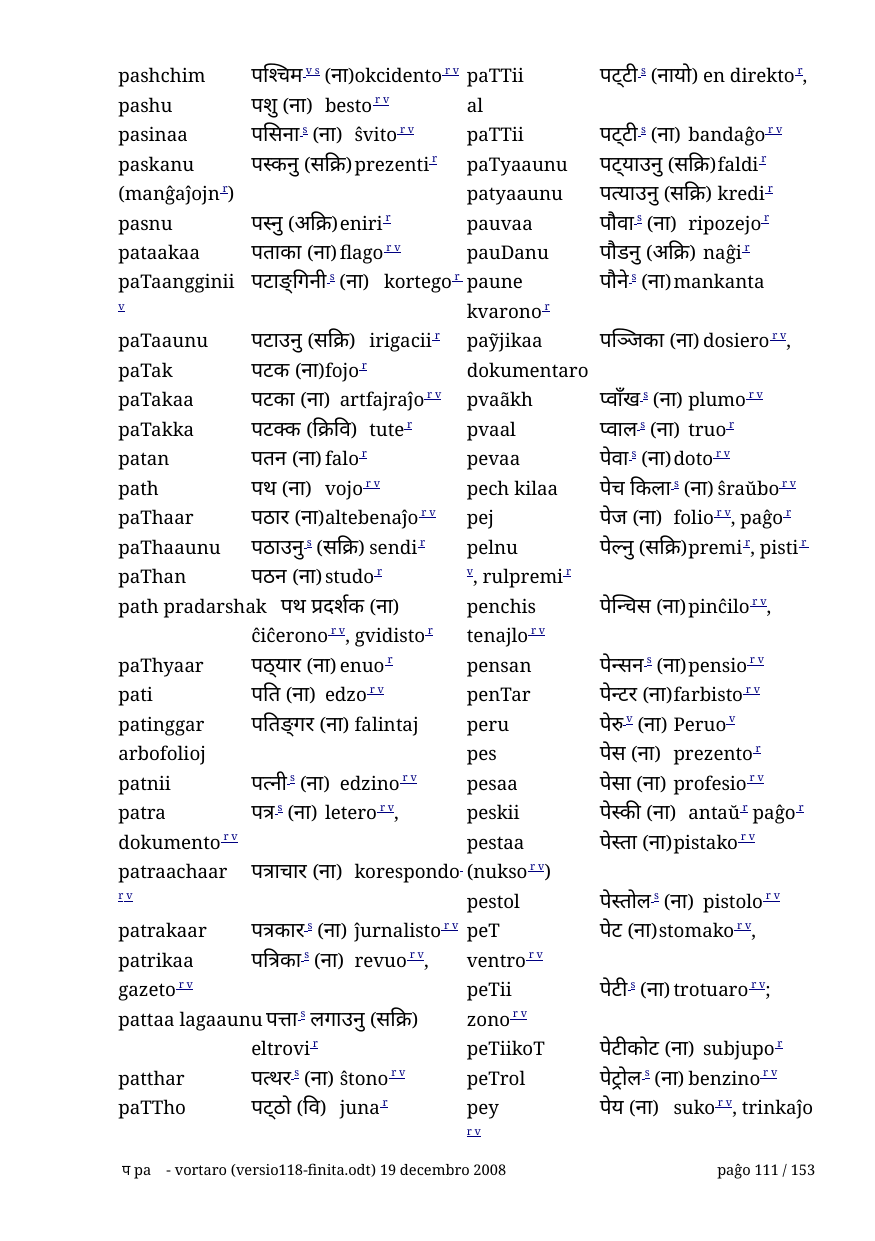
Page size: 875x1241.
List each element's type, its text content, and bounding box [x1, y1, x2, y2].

text pasinaa पसिना s (ना) ŝvito r v [118, 118, 467, 147]
text pech kilaa पेच किला s (ना) ŝraŭbo r v [467, 472, 815, 501]
text patinggar पतिङ्गर (ना) falintaj arbofolioj [118, 708, 467, 767]
text paThyaar पठ्यार (ना) enuo r [118, 649, 467, 678]
text paTTii पट्टी s (नायो) en direkto r, al [467, 59, 815, 118]
text paThan पठन (ना) studo r [118, 560, 467, 590]
text patyaaunu पत्याउनु (सक्रि) kredi r [467, 177, 815, 206]
text peTiikoT पेटीकोट (ना) subjupo r [467, 1032, 815, 1061]
text paTaaunu पटाउनु (सक्रि) irigacii r [118, 324, 467, 354]
text pensan पेन्सन s (ना) pensio r v [467, 649, 815, 678]
text path पथ (ना) vojo r v [118, 472, 467, 501]
text pes पेस (ना) prezento r [467, 737, 815, 767]
text paTak पटक (ना) fojo r [118, 354, 467, 383]
text pattaa lagaaunu पत्ता s लगाउनु (सक्रि) eltrovi r [118, 1002, 467, 1061]
text penchis पेन्चिस (ना) pinĉilo r v, tenajlo r v [467, 590, 815, 649]
text pasnu पस्नु (अक्रि) eniri r [118, 206, 467, 236]
text patthar पत्थर s (ना) ŝtono r v [118, 1061, 467, 1091]
text pevaa पेवा s (ना) doto r v [467, 442, 815, 472]
text paThaar पठार (ना) altebenaĵo r v [118, 501, 467, 531]
text peTii पेटी s (ना) trotuaro r v; zono r v [467, 973, 815, 1032]
text paune पौने s (ना) mankanta kvarono r [467, 265, 815, 324]
text penTar पेन्टर (ना) farbisto r v [467, 678, 815, 708]
text patra पत्र s (ना) letero r v, dokumento r v [118, 796, 467, 855]
text pey पेय (ना) suko r v, trinkaĵo r v [467, 1091, 815, 1150]
text pauDanu पौडनु (अक्रि) naĝi r [467, 236, 815, 265]
text peT पेट (ना) stomako r v, ventro r v [467, 914, 815, 973]
text paTyaaunu पट्याउनु (सक्रि) faldi r [467, 147, 815, 177]
text patan पतन (ना) falo r [118, 442, 467, 472]
text pashchim पश्‍चिम v s (ना) okcidento r v [118, 59, 467, 88]
text pesaa पेसा (ना) profesio r v [467, 767, 815, 796]
text pestol पेस्तोल s (ना) pistolo r v [467, 884, 815, 914]
text paỹjikaa पञ्जिका (ना) dosiero r v, dokumentaro [467, 324, 815, 383]
text peTrol पेट्रोल s (ना) benzino r v [467, 1061, 815, 1091]
text pataakaa पताका (ना) flago r v [118, 236, 467, 265]
text patrakaar पत्रकार s (ना) ĵurnalisto r v [118, 914, 467, 943]
text paTTho पट्ठो (वि) juna r [118, 1091, 467, 1120]
text paTakka पटक्क (क्रिवि) tute r [118, 413, 467, 442]
text paTakaa पटका (ना) artfajraĵo r v [118, 383, 467, 413]
text pelnu पेल्नु (सक्रि) premi r, pisti r v, rulpremi r [467, 531, 815, 590]
text pej पेज (ना) folio r v, paĝo r [467, 501, 815, 531]
text patraachaar पत्राचार (ना) korespondo r v [118, 855, 467, 914]
text pauvaa पौवा s (ना) ripozejo r [467, 206, 815, 236]
text paThaaunu पठाउनु s (सक्रि) sendi r [118, 531, 467, 560]
text pashu पशु (ना) besto r v [118, 88, 467, 118]
text pvaal प्वाल s (ना) truo r [467, 413, 815, 442]
text pati पति (ना) edzo r v [118, 678, 467, 708]
text peskii पेस्की (ना) antaŭ r paĝo r [467, 796, 815, 826]
text peru पेरु v (ना) Peruo v [467, 708, 815, 737]
text pestaa पेस्ता (ना) pistako r v (nukso r v) [467, 826, 815, 884]
text patnii पत्‍नी s (ना) edzino r v [118, 767, 467, 796]
text paTaangginii पटाङ्गिनी s (ना) kortego r v [118, 265, 467, 324]
text path pradarshak पथ प्रदर्शक (ना) ĉiĉerono r v, gvidisto r [118, 590, 467, 649]
text pvaãkh प्वाँख s (ना) plumo r v [467, 383, 815, 413]
text paTTii पट्टी s (ना) bandaĝo r v [467, 118, 815, 147]
text patrikaa पत्रिका s (ना) revuo r v, gazeto r v [118, 943, 467, 1002]
text paskanu पस्कनु (सक्रि) prezenti r (manĝaĵojn r) [118, 147, 467, 206]
